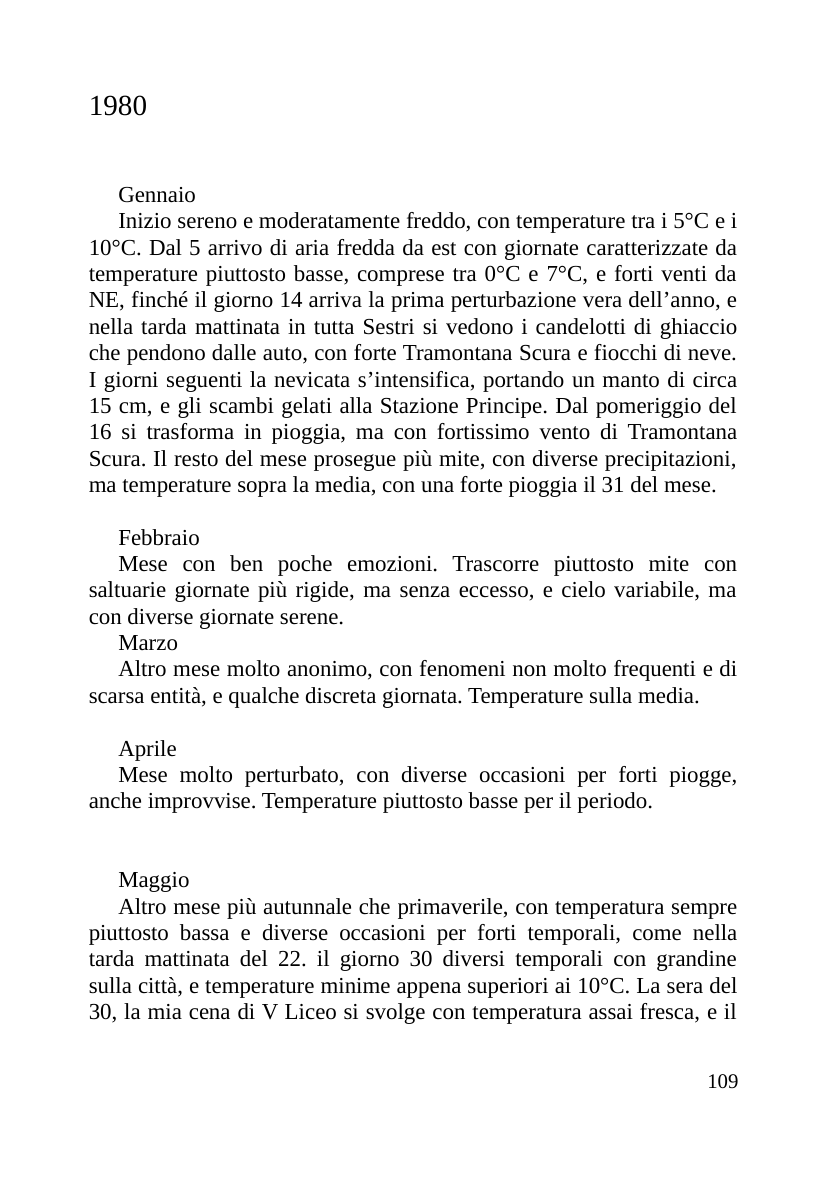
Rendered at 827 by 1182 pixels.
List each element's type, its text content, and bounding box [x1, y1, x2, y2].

text Aprile [88, 734, 738, 761]
text Altro mese molto anonimo, con fenomeni non molto frequenti e di scarsa entità, e qualche discreta giornata. Temperature sulla media. [88, 656, 738, 708]
text Marzo [88, 629, 738, 656]
text Febbraio [88, 524, 738, 550]
text Maggio [88, 866, 738, 893]
text Inizio sereno e moderatamente freddo, con temperature tra i 5°C e i 10°C. Dal 5 arrivo di aria fredda da est con giornate caratterizzate da temperature piuttosto basse, comprese tra 0°C e 7°C, e forti venti da NE, finché il giorno 14 arriva la prima perturbazione vera dell’anno, e nella tarda mattinata in tutta Sestri si vedono i candelotti di ghiaccio che pendono dalle auto, con forte Tramontana Scura e fiocchi di neve. I giorni seguenti la nevicata s’intensifica, portando un manto di circa 15 cm, e gli scambi gelati alla Stazione Principe. Dal pomeriggio del 16 si trasforma in pioggia, ma con fortissimo vento di Tramontana Scura. Il resto del mese prosegue più mite, con diverse precipitazioni, ma temperature sopra la media, con una forte pioggia il 31 del mese. [88, 207, 738, 497]
text Gennaio [88, 181, 738, 207]
text Mese molto perturbato, con diverse occasioni per forti piogge, anche improvvise. Temperature piuttosto basse per il periodo. [88, 761, 738, 814]
subtitle 1980 [88, 88, 738, 122]
text Altro mese più autunnale che primaverile, con temperatura sempre piuttosto bassa e diverse occasioni per forti temporali, come nella tarda mattinata del 22. il giorno 30 diversi temporali con grandine sulla città, e temperature minime appena superiori ai 10°C. La sera del 30, la mia cena di V Liceo si svolge con temperatura assai fresca, e il [88, 893, 738, 1024]
text Mese con ben poche emozioni. Trascorre piuttosto mite con saltuarie giornate più rigide, ma senza eccesso, e cielo variabile, ma con diverse giornate serene. [88, 550, 738, 629]
